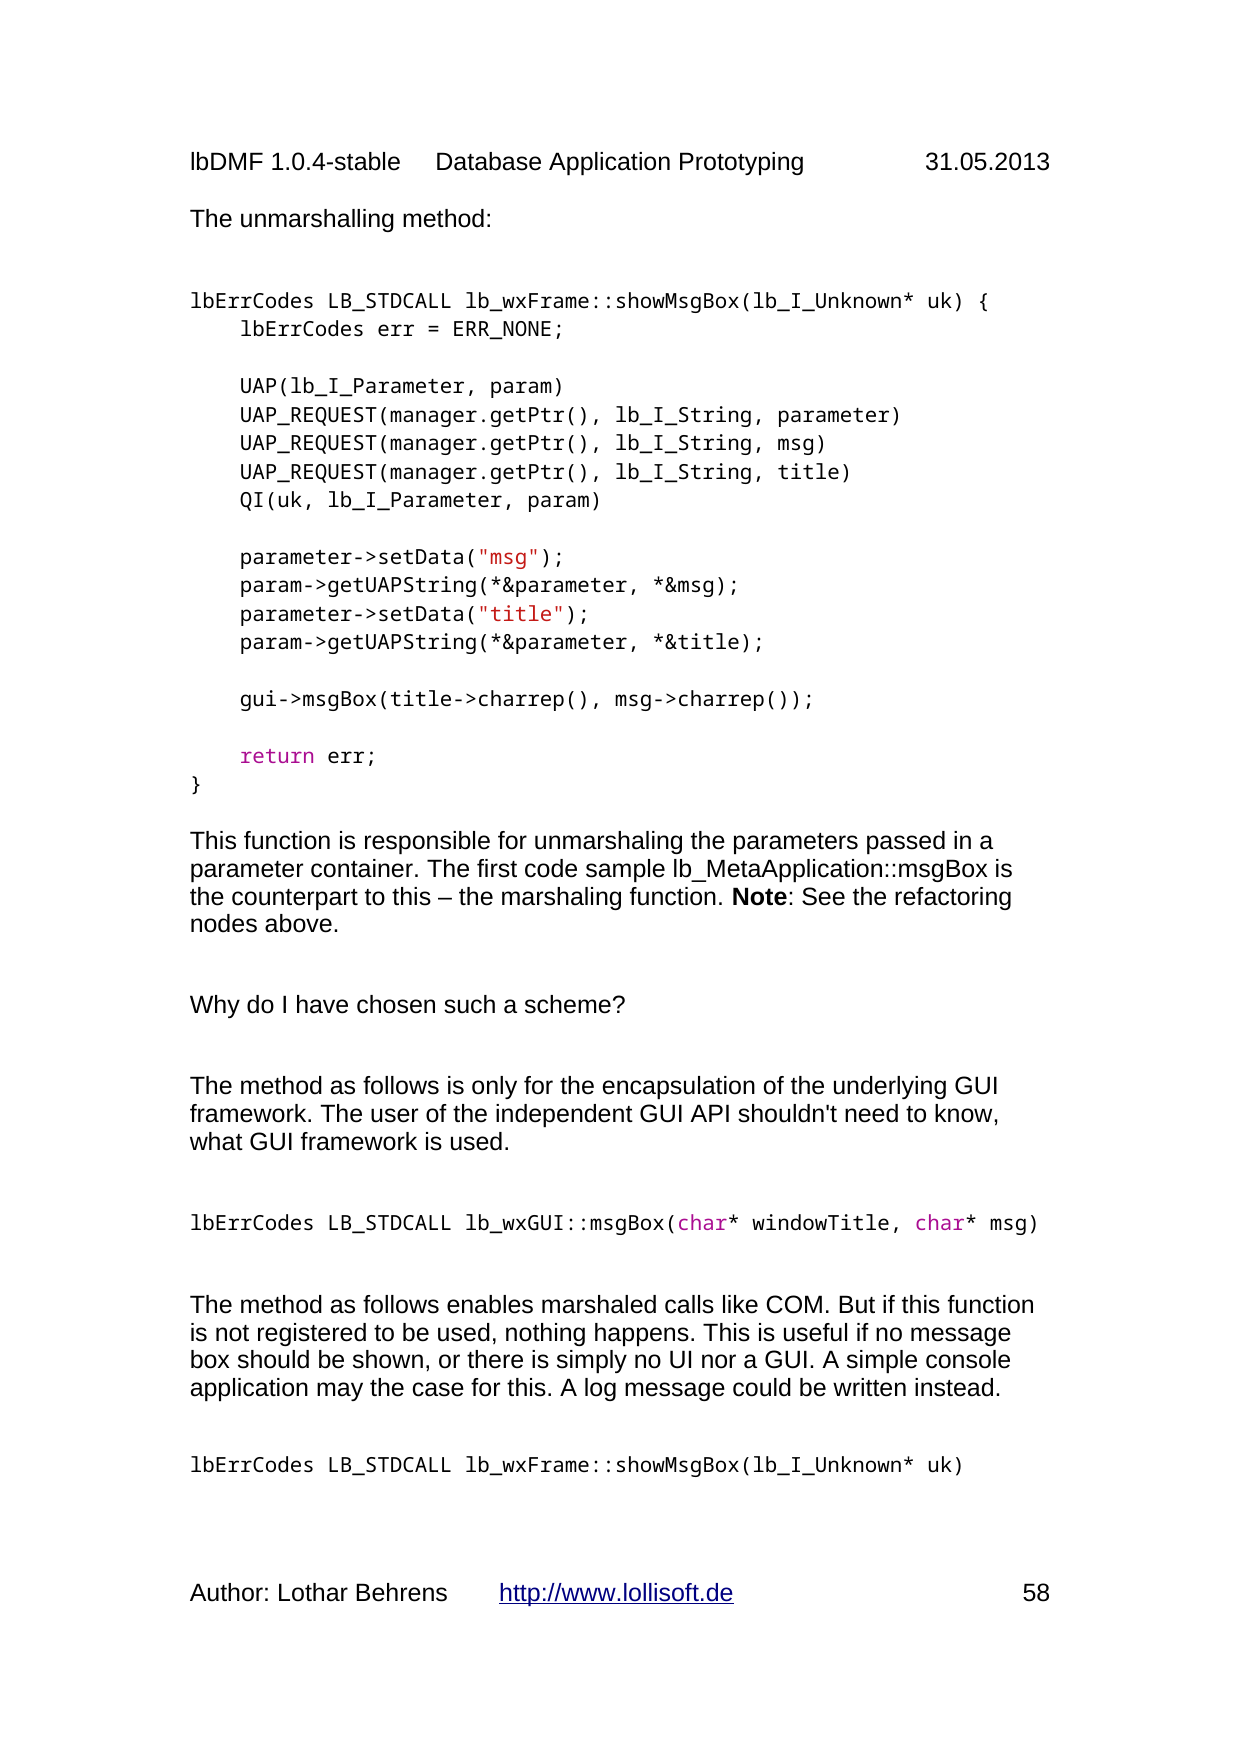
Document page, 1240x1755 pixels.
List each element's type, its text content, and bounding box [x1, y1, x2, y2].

text The method as follows enables marshaled calls like COM. But if this function is not registered to be used, nothing happens. This is useful if no message box should be shown, or there is simply no UI nor a GUI. A simple console application may the case for this. A log message could be written instead. [189, 1290, 1050, 1402]
text UAP_REQUEST(manager.getPtr(), lb_I_String, parameter) [189, 400, 1050, 428]
text parameter->setData("msg"); [189, 542, 1050, 571]
text param->getUAPString(*&parameter, *&msg); [189, 571, 1050, 599]
text UAP(lb_I_Parameter, param) [189, 371, 1050, 400]
text gui->msgBox(title->charrep(), msg->charrep()); [189, 684, 1050, 713]
text The unmarshalling method: [189, 205, 1050, 233]
text UAP_REQUEST(manager.getPtr(), lb_I_String, msg) [189, 428, 1050, 457]
text QI(uk, lb_I_Parameter, param) [189, 485, 1050, 514]
text The method as follows is only for the encapsulation of the underlying GUI framework. The user of the independent GUI API shouldn't need to know, what GUI framework is used. [189, 1072, 1050, 1156]
text lbErrCodes err = ERR_NONE; [189, 314, 1050, 343]
text parameter->setData("title"); [189, 599, 1050, 627]
text lbErrCodes LB_STDCALL lb_wxGUI::msgBox(char* windowTitle, char* msg) [189, 1208, 1050, 1237]
text param->getUAPString(*&parameter, *&title); [189, 627, 1050, 656]
text lbErrCodes LB_STDCALL lb_wxFrame::showMsgBox(lb_I_Unknown* uk) [189, 1450, 1050, 1479]
text lbErrCodes LB_STDCALL lb_wxFrame::showMsgBox(lb_I_Unknown* uk) { [189, 286, 1050, 314]
text } [189, 769, 1050, 798]
text This function is responsible for unmarshaling the parameters passed in a parameter container. The first code sample lb_MetaApplication::msgBox is the counterpart to this – the marshaling function. Note: See the refactoring nodes above. [189, 826, 1050, 938]
text Why do I have chosen such a scheme? [189, 991, 1050, 1019]
text UAP_REQUEST(manager.getPtr(), lb_I_String, title) [189, 457, 1050, 485]
text return err; [189, 741, 1050, 769]
